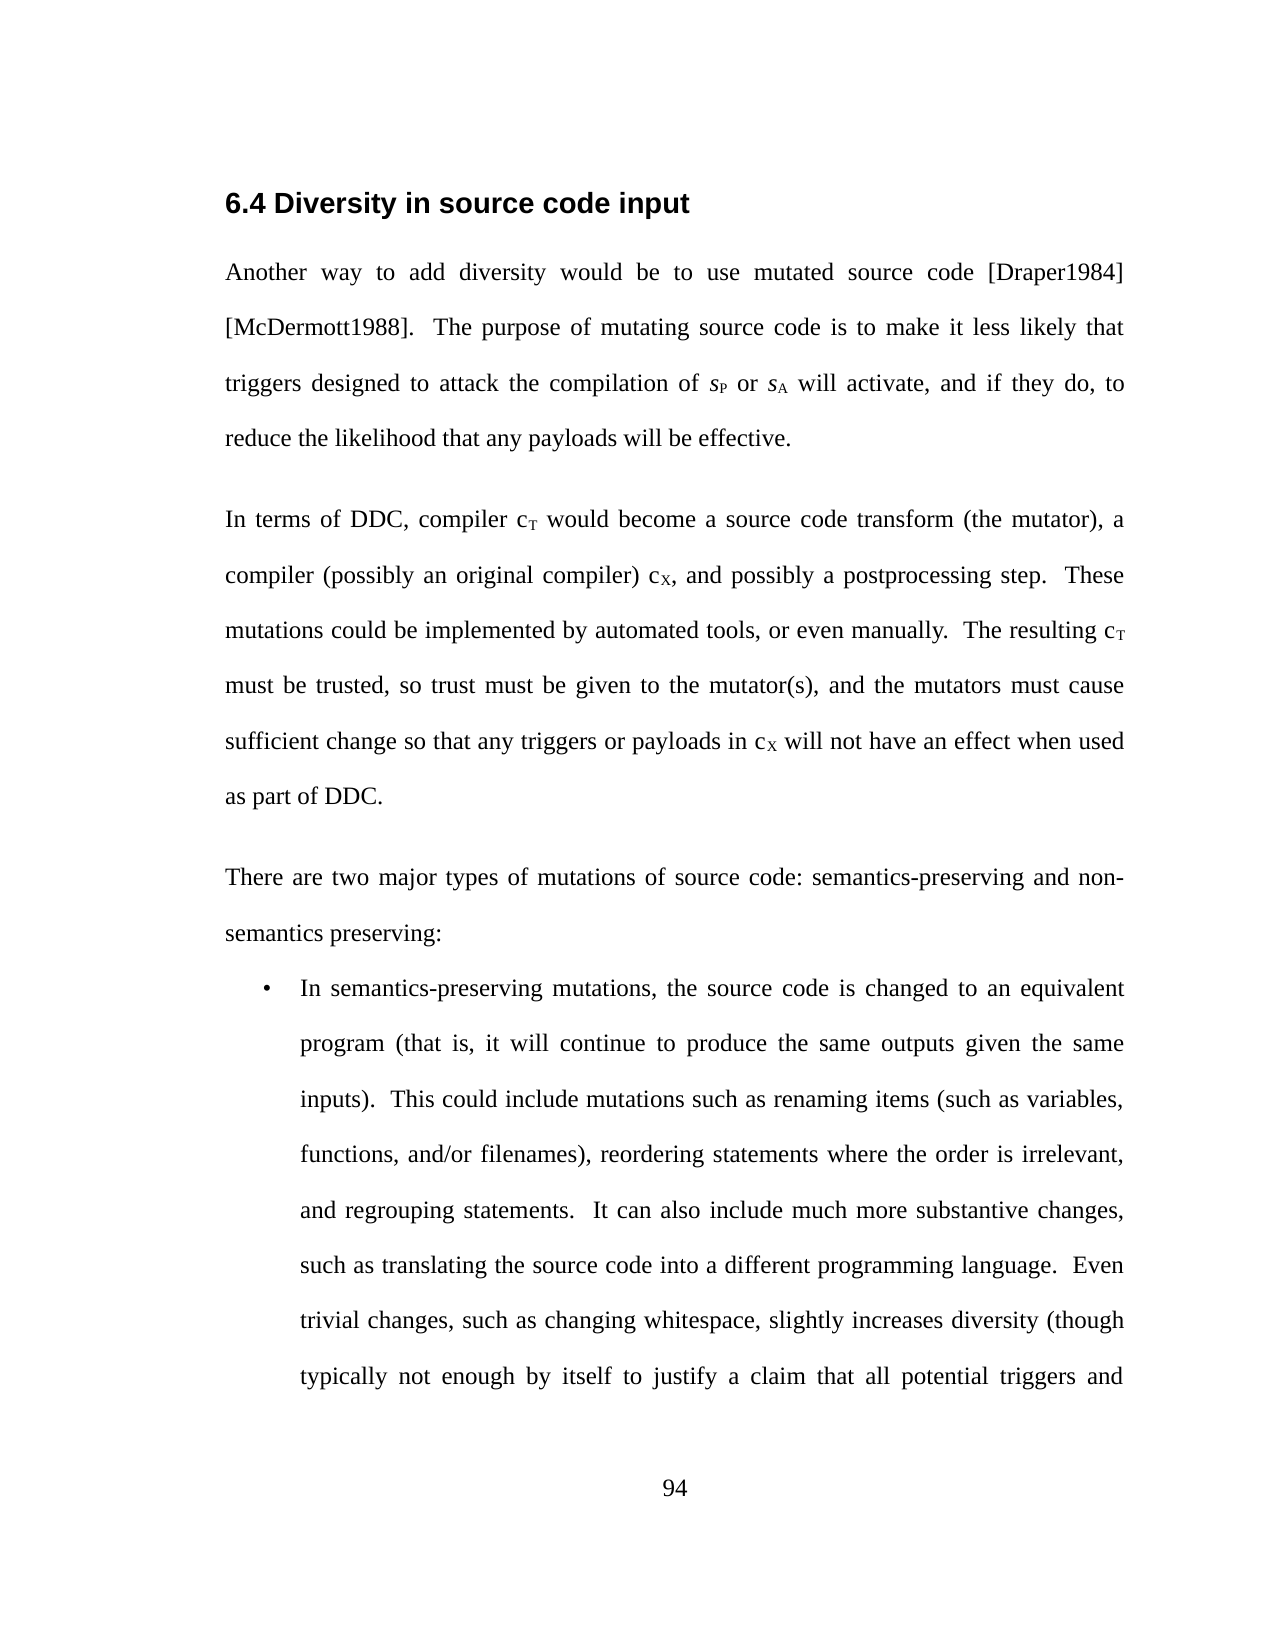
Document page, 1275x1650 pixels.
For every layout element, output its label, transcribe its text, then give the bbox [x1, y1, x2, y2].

text In terms of DDC, compiler cT would become a source code transform (the mutator), a compiler (possibly an original compiler) cX, and possibly a postprocessing step. These mutations could be implemented by automated tools, or even manually. The resulting cT must be trusted, so trust must be given to the mutator(s), and the mutators must cause sufficient change so that any triggers or payloads in cX will not have an effect when used as part of DDC. [225, 505, 1125, 810]
list In semantics-preserving mutations, the source code is changed to an equivalent program (that is, it will continue to produce the same outputs given the same inputs). This could include mutations such as renaming items (such as variables, functions, and/or filenames), reordering statements where the order is irrelevant, and regrouping statements. It can also include much more substantive changes, such as translating the source code into a different programming language. Even trivial changes, such as changing whitespace, slightly increases diversity (though typically not enough by itself to justify a claim that all potential triggers and [262, 974, 1125, 1390]
text There are two major types of mutations of source code: semantics-preserving and non-semantics preserving: [225, 863, 1125, 946]
subtitle Diversity in source code input [225, 187, 1125, 220]
text Another way to add diversity would be to use mutated source code [Draper1984] [McDermott1988]. The purpose of mutating source code is to make it less likely that triggers designed to attack the compilation of sP or sA will activate, and if they do, to reduce the likelihood that any payloads will be effective. [225, 258, 1125, 452]
